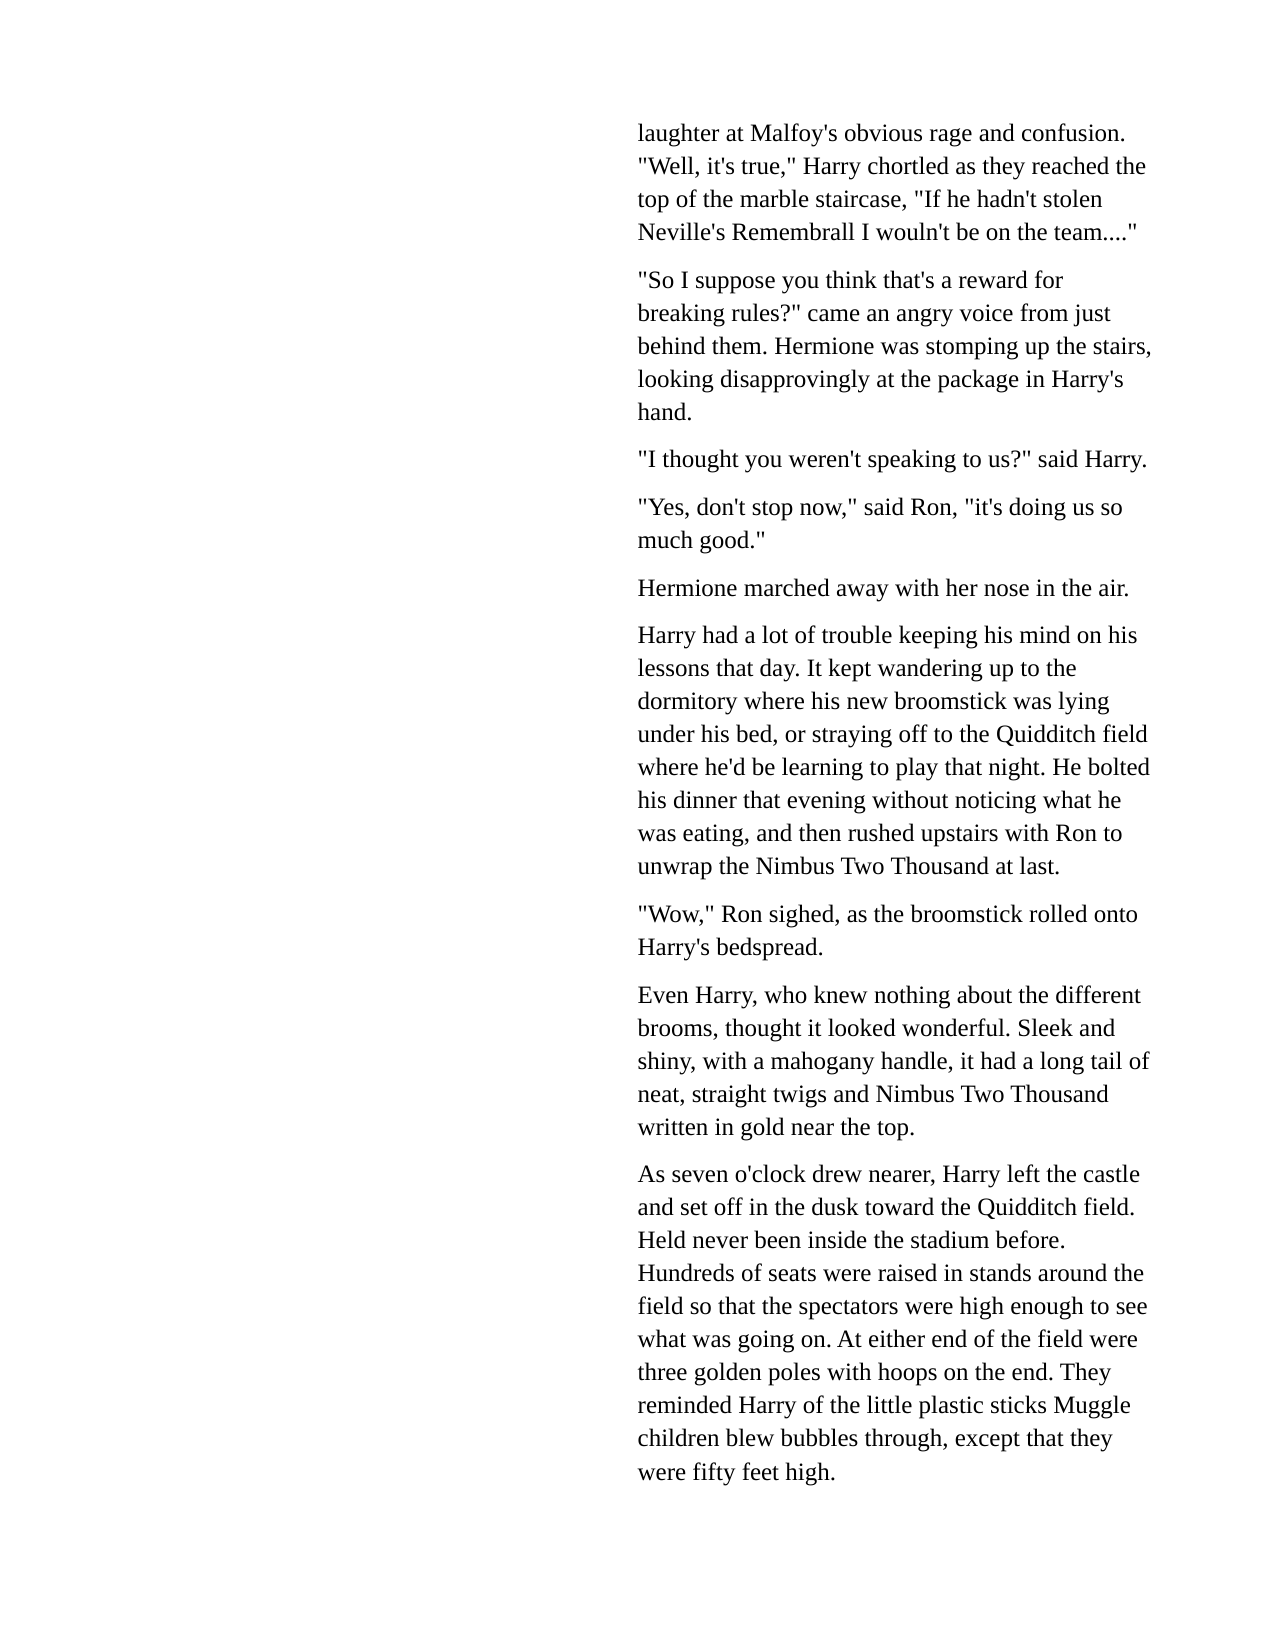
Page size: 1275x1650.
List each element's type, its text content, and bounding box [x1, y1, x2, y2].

table_cell [118, 620, 637, 899]
table_cell [118, 573, 637, 620]
table_cell [118, 118, 637, 265]
table_cell "Yes, don't stop now," said Ron, "it's doing us so much good." [638, 492, 1157, 573]
table_cell [118, 492, 637, 573]
table_cell laughter at Malfoy's obvious rage and confusion. "Well, it's true," Harry chortled as they reached the top of the marble staircase, "If he hadn't stolen Neville's Remembrall I wouln't be on the team...." [638, 118, 1157, 265]
table_cell [118, 265, 637, 444]
table_cell [118, 445, 637, 492]
table_cell Even Harry, who knew nothing about the different brooms, thought it looked wonderful. Sleek and shiny, with a mahogany handle, it had a long tail of neat, straight twigs and Nimbus Two Thousand written in gold near the top. [638, 980, 1157, 1159]
table_cell Hermione marched away with her nose in the air. [638, 573, 1157, 620]
table_cell [118, 899, 637, 980]
table_cell "Wow," Ron sighed, as the broomstick rolled onto Harry's bedspread. [638, 899, 1157, 980]
table_cell Harry had a lot of trouble keeping his mind on his lessons that day. It kept wandering up to the dormitory where his new broomstick was lying under his bed, or straying off to the Quidditch field where he'd be learning to play that night. He bolted his dinner that evening without noticing what he was eating, and then rushed upstairs with Ron to unwrap the Nimbus Two Thousand at last. [638, 620, 1157, 899]
table_cell [118, 980, 637, 1159]
table_cell "I thought you weren't speaking to us?" said Harry. [638, 445, 1157, 492]
table_cell "So I suppose you think that's a reward for breaking rules?" came an angry voice from just behind them. Hermione was stomping up the stairs, looking disapprovingly at the package in Harry's hand. [638, 265, 1157, 444]
table_cell As seven o'clock drew nearer, Harry left the castle and set off in the dusk toward the Quidditch field. Held never been inside the stadium before. Hundreds of seats were raised in stands around the field so that the spectators were high enough to see what was going on. At either end of the field were three golden poles with hoops on the end. They reminded Harry of the little plastic sticks Muggle children blew bubbles through, except that they were fifty feet high. [638, 1159, 1157, 1504]
table_cell [118, 1159, 637, 1504]
